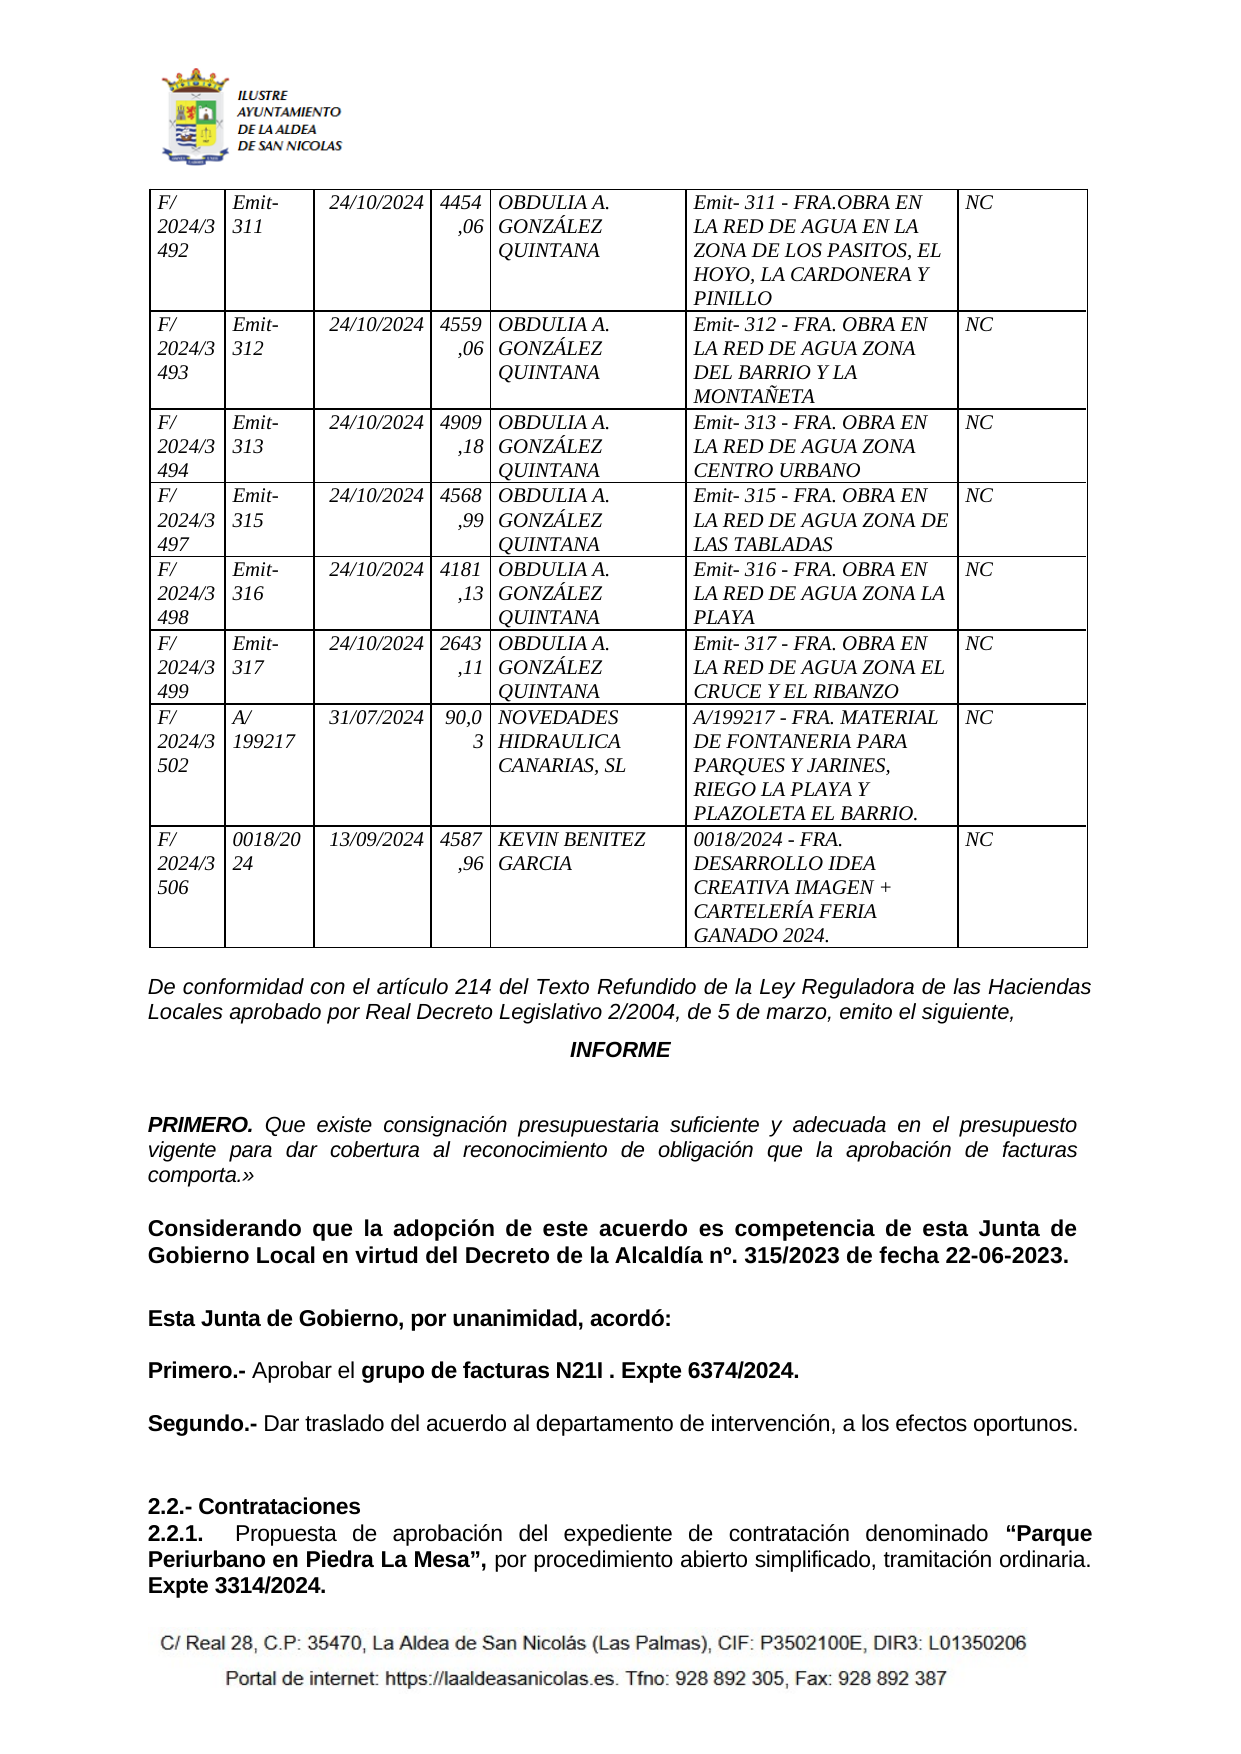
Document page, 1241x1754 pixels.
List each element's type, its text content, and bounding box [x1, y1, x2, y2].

table_cell 4454,06 [432, 190, 490, 310]
table_cell 24/10/2024 [315, 631, 430, 703]
table_cell 24/10/2024 [315, 557, 430, 629]
table_cell 4181,13 [432, 557, 490, 629]
table_cell F/2024/3506 [151, 827, 224, 947]
table_cell Emit- 316 [226, 557, 313, 629]
table_cell 24/10/2024 [315, 312, 430, 408]
table_cell 4559,06 [432, 312, 490, 408]
table_cell NC [959, 310, 1087, 408]
table_cell A/199217 [226, 705, 313, 825]
text PRIMERO. Que existe consignación presupuestaria suficiente y adecuada en el presupuesto vigente para dar cobertura al reconocimiento de obligación que la aprobación de facturas comporta.» [148, 1112, 1078, 1188]
table_cell OBDULIA A. GONZÁLEZ QUINTANA [491, 410, 685, 482]
table_cell 0018/2024 - FRA. DESARROLLO IDEA CREATIVA IMAGEN + CARTELERÍA FERIA GANADO 2024. [687, 827, 957, 947]
table_cell Emit- 311 [226, 190, 313, 310]
table_cell 31/07/2024 [315, 705, 430, 825]
table_cell 0018/2024 [226, 827, 313, 947]
text Primero.- Aprobar el grupo de facturas N21I . Expte 6374/2024. [148, 1357, 1078, 1383]
table_cell Emit- 313 [226, 410, 313, 482]
table_cell F/2024/3498 [151, 557, 224, 629]
table_cell 4587,96 [432, 827, 490, 947]
table_cell 4909,18 [432, 410, 490, 482]
table_cell NC [959, 482, 1087, 556]
table_cell Emit- 315 [226, 483, 313, 556]
table_cell KEVIN BENITEZ GARCIA [491, 827, 685, 947]
table_cell Emit- 311 - FRA.OBRA EN LA RED DE AGUA EN LA ZONA DE LOS PASITOS, EL HOYO, LA CARDONERA Y PINILLO [687, 190, 957, 310]
table_cell 24/10/2024 [315, 483, 430, 556]
table_cell F/2024/3497 [151, 483, 224, 556]
table_cell 24/10/2024 [315, 190, 430, 310]
text 2.2.1. Propuesta de aprobación del expediente de contratación denominado “Parque Periurbano en Piedra La Mesa”, por procedimiento abierto simplificado, tramitación ordinaria. Expte 3314/2024. [148, 1519, 1093, 1598]
table_cell F/2024/3494 [151, 410, 224, 482]
table_cell OBDULIA A. GONZÁLEZ QUINTANA [491, 312, 685, 408]
text Esta Junta de Gobierno, por unanimidad, acordó: [148, 1305, 1078, 1332]
table_cell NC [959, 190, 1087, 310]
table_cell NC [959, 408, 1087, 482]
table_cell Emit- 312 - FRA. OBRA EN LA RED DE AGUA ZONA DEL BARRIO Y LA MONTAÑETA [687, 312, 957, 408]
text 2.2.- Contrataciones [148, 1493, 1093, 1519]
table_cell 90,03 [432, 705, 490, 825]
table_cell OBDULIA A. GONZÁLEZ QUINTANA [491, 557, 685, 629]
table_cell 13/09/2024 [315, 827, 430, 947]
table_cell 2643,11 [432, 631, 490, 703]
table_cell OBDULIA A. GONZÁLEZ QUINTANA [491, 483, 685, 556]
picture [148, 60, 358, 173]
table_cell 24/10/2024 [315, 410, 430, 482]
table_cell F/2024/3502 [151, 705, 224, 825]
table_cell NC [959, 629, 1087, 703]
picture [149, 1627, 1034, 1694]
table_cell 4568,99 [432, 483, 490, 556]
table_cell OBDULIA A. GONZÁLEZ QUINTANA [491, 631, 685, 703]
text De conformidad con el artículo 214 del Texto Refundido de la Ley Reguladora de las Haciendas Locales aprobado por Real Decreto Legislativo 2/2004, de 5 de marzo, emito el siguiente, [148, 974, 1093, 1024]
table_cell Emit- 313 - FRA. OBRA EN LA RED DE AGUA ZONA CENTRO URBANO [687, 410, 957, 482]
table_cell NOVEDADES HIDRAULICA CANARIAS, SL [491, 705, 685, 825]
table_cell OBDULIA A. GONZÁLEZ QUINTANA [491, 190, 685, 310]
table_cell Emit- 316 - FRA. OBRA EN LA RED DE AGUA ZONA LA PLAYA [687, 557, 957, 629]
table_cell NC [959, 556, 1087, 629]
table_cell Emit- 317 [226, 631, 313, 703]
table_cell F/2024/3493 [151, 312, 224, 408]
table_cell F/2024/3499 [151, 631, 224, 703]
table_cell Emit- 312 [226, 312, 313, 408]
table_cell Emit- 317 - FRA. OBRA EN LA RED DE AGUA ZONA EL CRUCE Y EL RIBANZO [687, 631, 957, 703]
table_cell F/2024/3492 [151, 190, 224, 310]
text Segundo.- Dar traslado del acuerdo al departamento de intervención, a los efectos oportunos. [148, 1410, 1093, 1436]
table_cell Emit- 315 - FRA. OBRA EN LA RED DE AGUA ZONA DE LAS TABLADAS [687, 483, 957, 556]
text Considerando que la adopción de este acuerdo es competencia de esta Junta de Gobierno Local en virtud del Decreto de la Alcaldía nº. 315/2023 de fecha 22-06-2023. [148, 1215, 1078, 1268]
table_cell NC [959, 703, 1087, 825]
table_cell A/199217 - FRA. MATERIAL DE FONTANERIA PARA PARQUES Y JARINES, RIEGO LA PLAYA Y PLAZOLETA EL BARRIO. [687, 705, 957, 825]
table_cell NC [959, 825, 1087, 947]
text INFORME [148, 1037, 1093, 1062]
